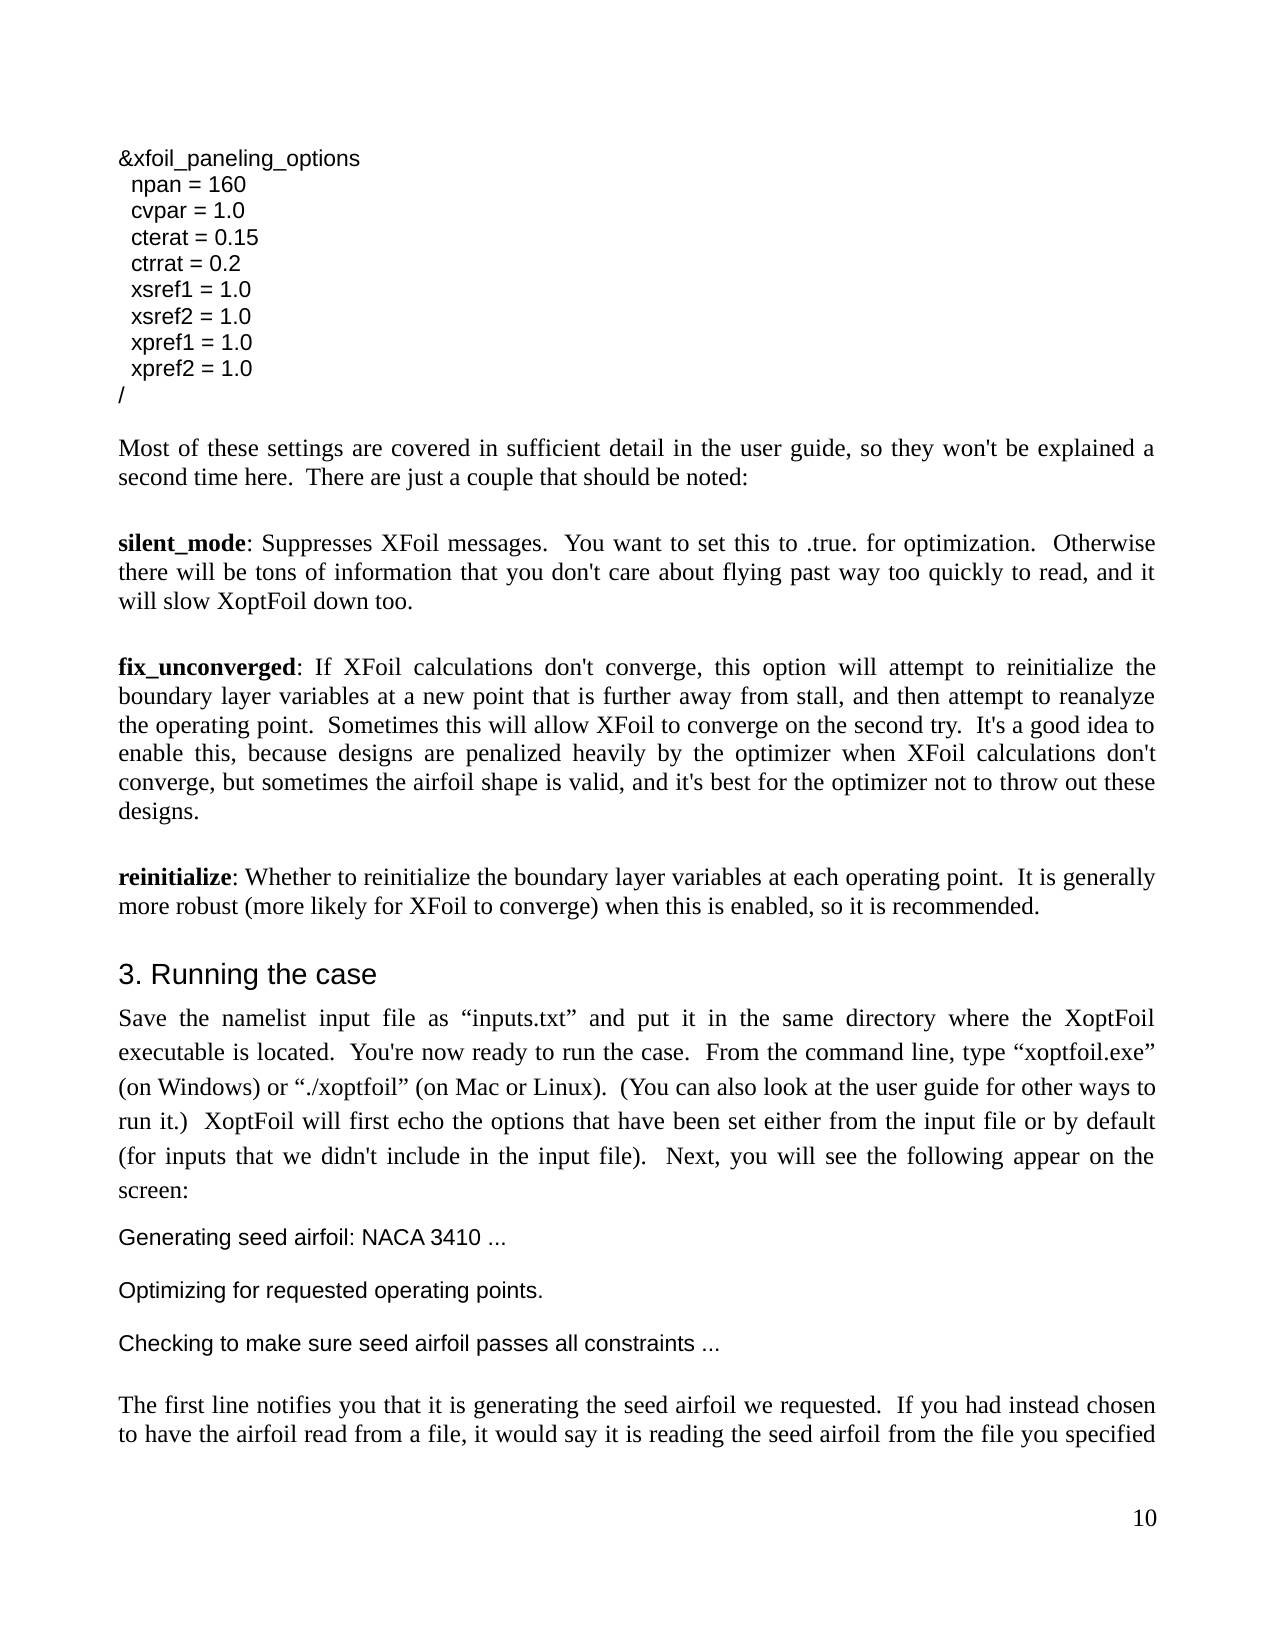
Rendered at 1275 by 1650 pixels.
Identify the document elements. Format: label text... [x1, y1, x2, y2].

text Most of these settings are covered in sufficient detail in the user guide, so they won't be explained a second time here. There are just a couple that should be noted: [118, 433, 1157, 491]
text The first line notifies you that it is generating the seed airfoil we requested. If you had instead chosen to have the airfoil read from a file, it would say it is reading the seed airfoil from the file you specified [118, 1390, 1157, 1448]
text Save the namelist input file as “inputs.txt” and put it in the same directory where the XoptFoil executable is located. You're now ready to run the case. From the command line, type “xoptfoil.exe” (on Windows) or “./xoptfoil” (on Mac or Linux). (You can also look at the user guide for other ways to run it.) XoptFoil will first echo the options that have been set either from the input file or by default (for inputs that we didn't include in the input file). Next, you will see the following appear on the screen: [118, 1003, 1157, 1204]
text &xfoil_paneling_options [118, 144, 1157, 171]
text xsref1 = 1.0 [118, 276, 1157, 303]
text silent_mode: Suppresses XFoil messages. You want to set this to .true. for optimization. Otherwise there will be tons of information that you don't care about flying past way too quickly to read, and it will slow XoptFoil down too. [118, 528, 1157, 615]
text npan = 160 [118, 171, 1157, 197]
text / [118, 382, 1157, 408]
text xpref2 = 1.0 [118, 355, 1157, 382]
text xpref1 = 1.0 [118, 329, 1157, 355]
text cvpar = 1.0 [118, 197, 1157, 223]
text ctrrat = 0.2 [118, 250, 1157, 276]
text fix_unconverged: If XFoil calculations don't converge, this option will attempt to reinitialize the boundary layer variables at a new point that is further away from stall, and then attempt to reanalyze the operating point. Sometimes this will allow XFoil to converge on the second try. It's a good idea to enable this, because designs are penalized heavily by the optimizer when XFoil calculations don't converge, but sometimes the airfoil shape is valid, and it's best for the optimizer not to throw out these designs. [118, 652, 1157, 825]
text cterat = 0.15 [118, 223, 1157, 250]
text Optimizing for requested operating points. Checking to make sure seed airfoil passes all constraints ... [118, 1251, 1157, 1390]
text Generating seed airfoil: NACA 3410 ... [118, 1224, 1157, 1251]
subtitle 3. Running the case [118, 957, 1157, 990]
text xsref2 = 1.0 [118, 303, 1157, 329]
text reinitialize: Whether to reinitialize the boundary layer variables at each operating point. It is generally more robust (more likely for XFoil to converge) when this is enabled, so it is recommended. [118, 862, 1157, 920]
